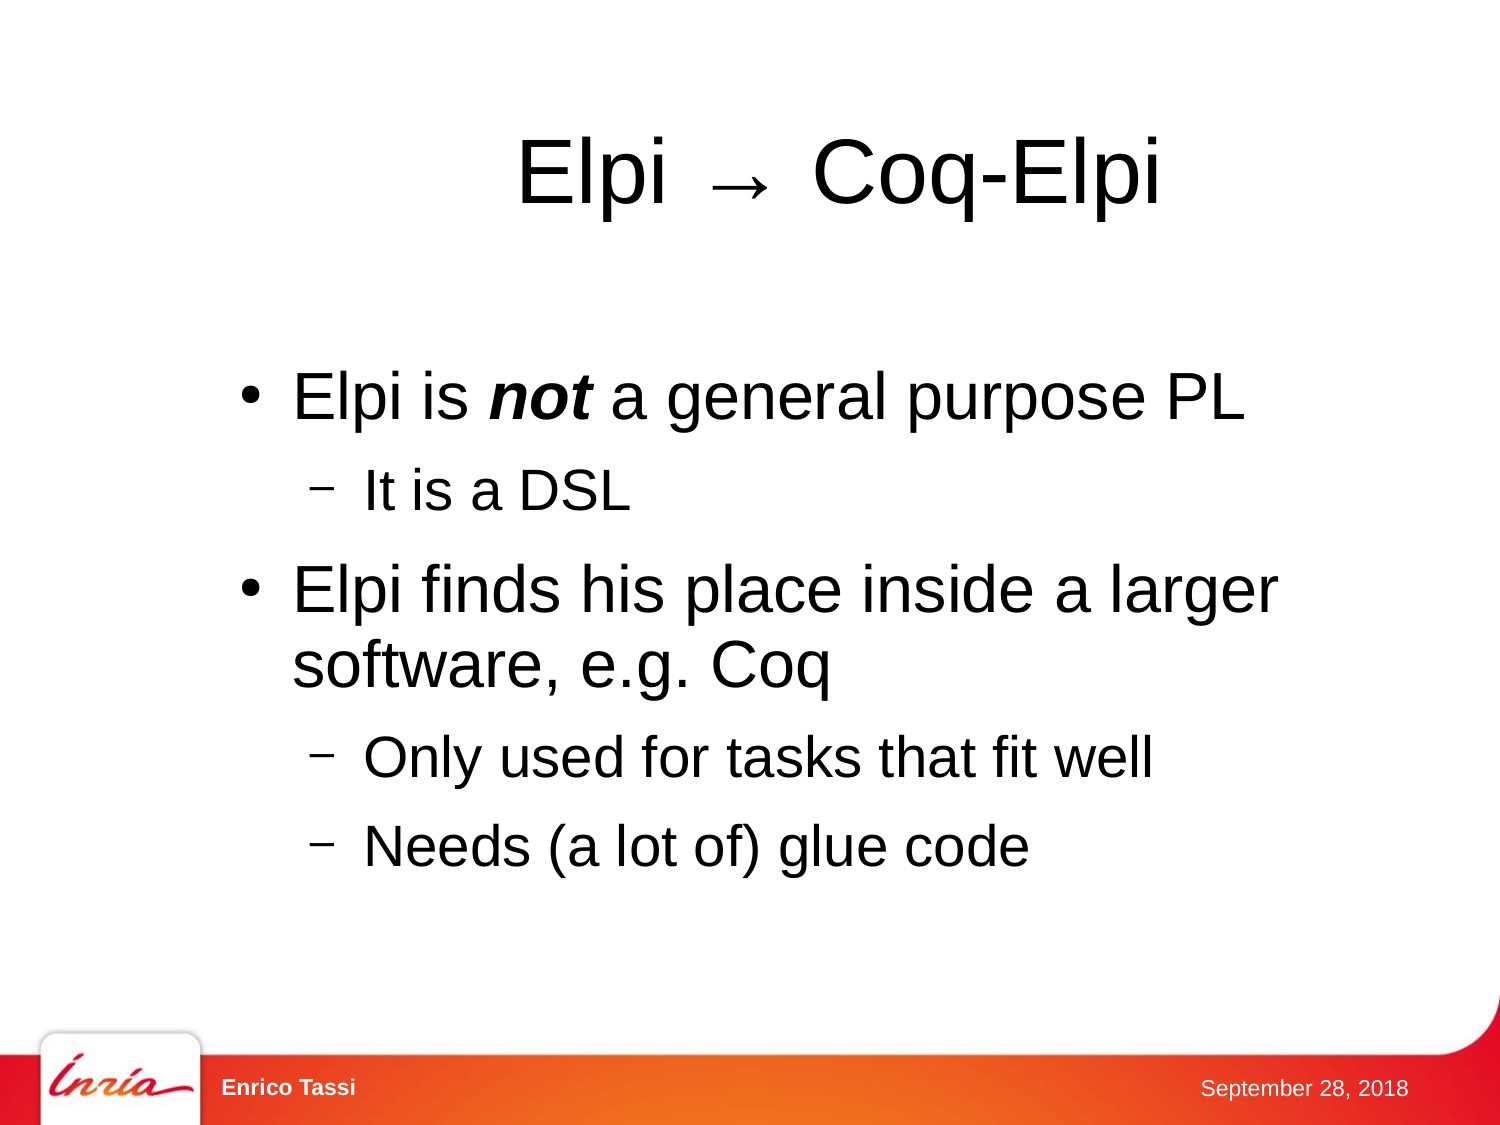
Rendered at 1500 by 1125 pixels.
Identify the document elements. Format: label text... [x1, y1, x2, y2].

list Elpi is not a general purpose PL It is a DSL Elpi finds his place inside a larger software, e.g. Coq Only used for tasks that fit well Needs (a lot of) glue code [221, 358, 1459, 1049]
title Elpi → Coq-Elpi [221, 77, 1459, 266]
picture [0, 947, 1500, 1125]
